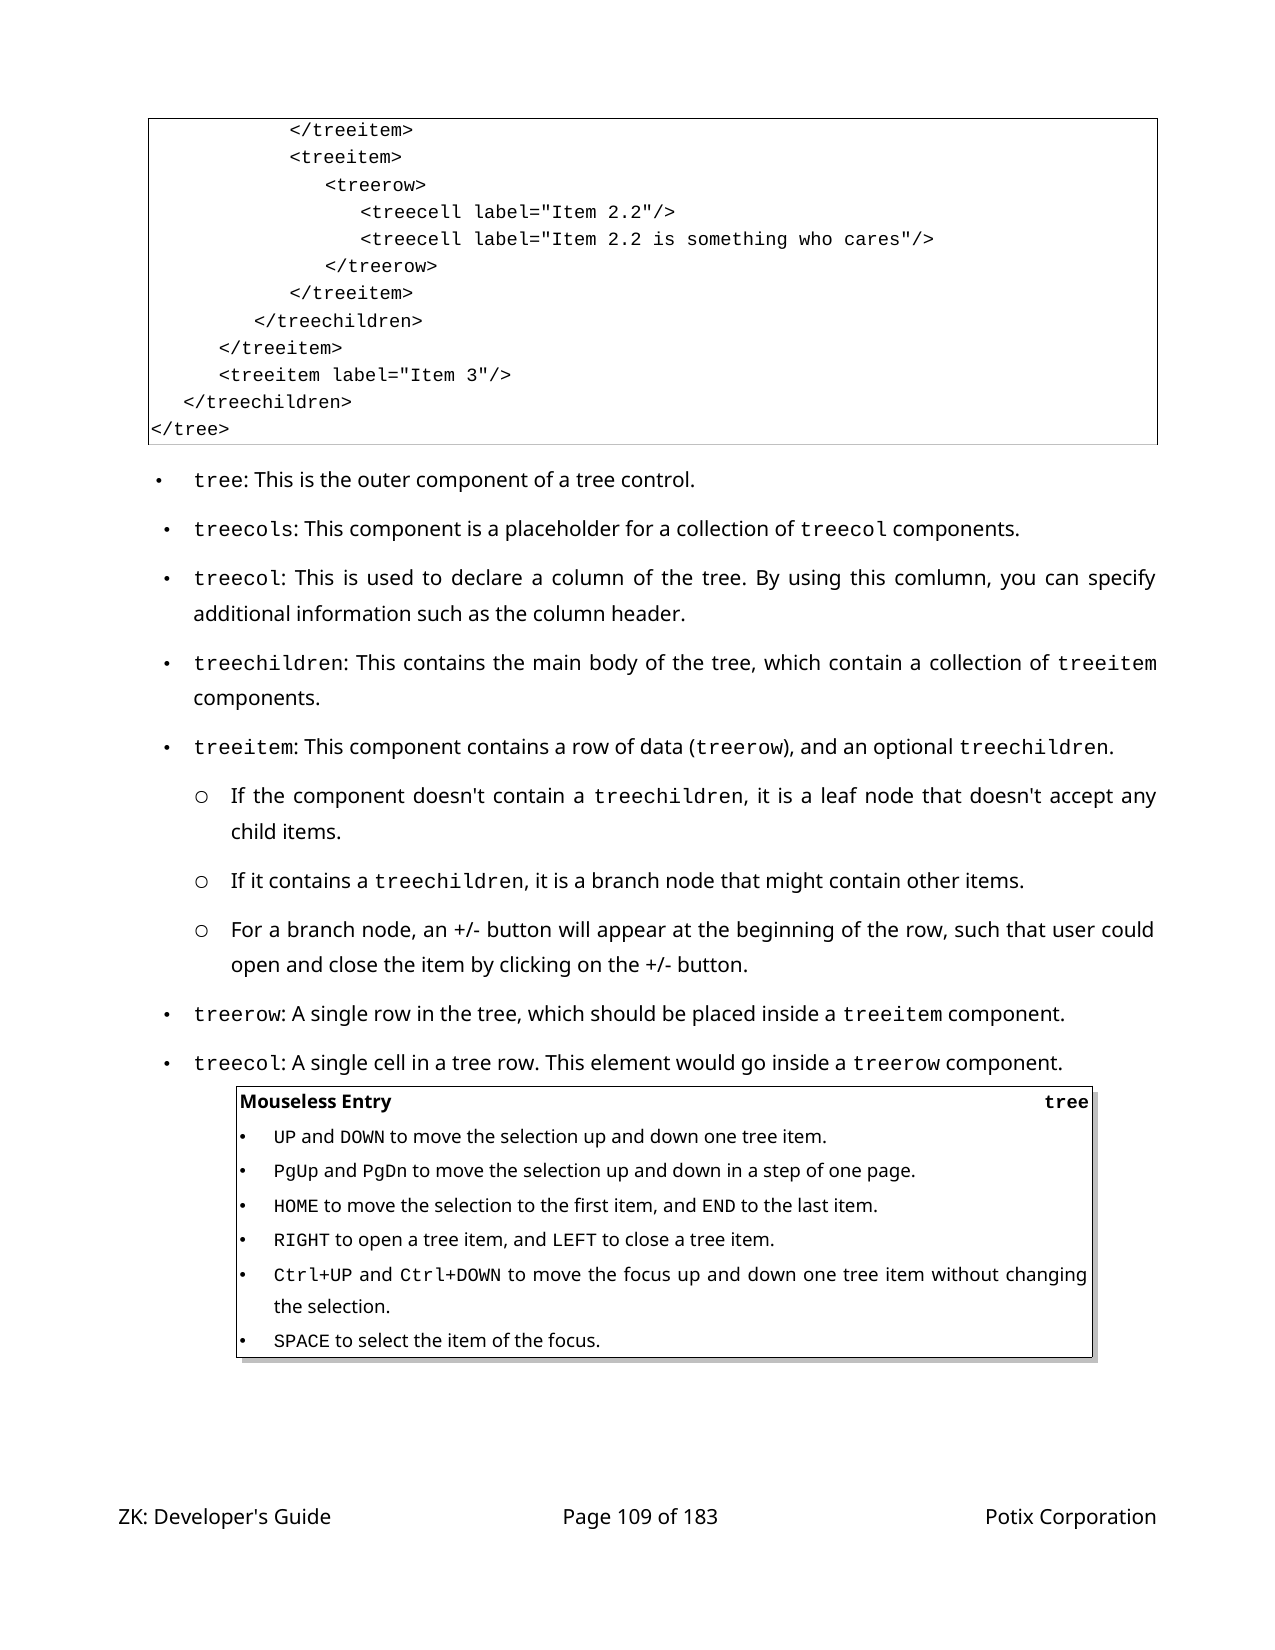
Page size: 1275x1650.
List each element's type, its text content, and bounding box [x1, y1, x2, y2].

text <treeitem> [149, 145, 1157, 169]
list SPACE to select the item of the focus. [237, 1325, 1092, 1357]
text </treechildren> [149, 308, 1157, 333]
list Ctrl+UP and Ctrl+DOWN to move the focus up and down one tree item without changing the selection. [237, 1258, 1092, 1319]
list tree: This is the outer component of a tree control. [156, 465, 1157, 494]
text <treecell label="Item 2.2 is something who cares"/> [149, 227, 1157, 251]
list treecol: This is used to declare a column of the tree. By using this comlumn, you can specify additional information such as the column header. [164, 563, 1157, 627]
list PgUp and PgDn to move the selection up and down in a step of one page. [237, 1155, 1092, 1183]
list UP and DOWN to move the selection up and down one tree item. [237, 1120, 1092, 1149]
list If the component doesn't contain a treechildren, it is a leaf node that doesn't accept any child items. [193, 781, 1157, 845]
list For a branch node, an +/- button will appear at the beginning of the row, such that user could open and close the item by clicking on the +/- button. [193, 915, 1157, 978]
text </treeitem> [149, 281, 1157, 306]
list treecol: A single cell in a tree row. This element would go inside a treerow component. [164, 1048, 1157, 1077]
text <treeitem label="Item 3"/> [149, 363, 1157, 387]
list treecols: This component is a placeholder for a collection of treecol components. [164, 514, 1157, 543]
list HOME to move the selection to the first item, and END to the last item. [237, 1189, 1092, 1218]
list treechildren: This contains the main body of the tree, which contain a collection of treeitem components. [164, 648, 1157, 712]
text <treecell label="Item 2.2"/> [149, 200, 1157, 224]
text </treeitem> [149, 336, 1157, 360]
text </treerow> [149, 254, 1157, 278]
text </tree> [149, 417, 1157, 444]
text </treeitem> [149, 119, 1157, 142]
text <treerow> [149, 172, 1157, 197]
list RIGHT to open a tree item, and LEFT to close a tree item. [237, 1224, 1092, 1253]
list If it contains a treechildren, it is a branch node that might contain other items. [193, 866, 1157, 894]
text Mouseless Entry tree [237, 1087, 1092, 1114]
list treeitem: This component contains a row of data (treerow), and an optional treechildren. [164, 732, 1157, 761]
text </treechildren> [149, 390, 1157, 414]
list treerow: A single row in the tree, which should be placed inside a treeitem component. [164, 999, 1157, 1027]
